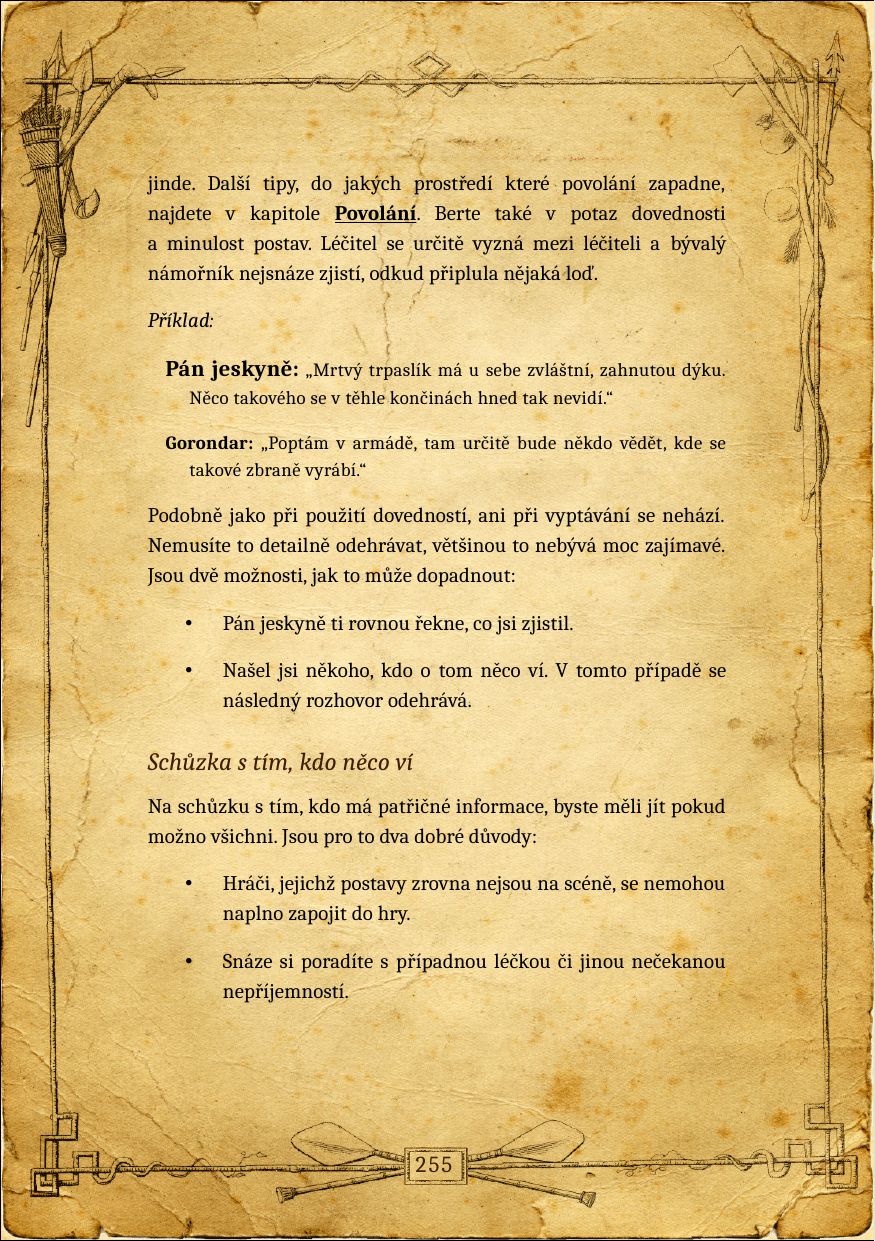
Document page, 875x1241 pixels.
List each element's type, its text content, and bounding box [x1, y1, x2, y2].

picture [1, 1, 874, 1240]
text Podobně jako při použití dovedností, ani při vyptávání se nehází. Nemusíte to detailně odehrávat, většinou to nebývá moc zajímavé. Jsou dvě možnosti, jak to může dopadnout: [148, 504, 726, 588]
list Hráči, jejichž postavy zrovna nejsou na scéně, se nemohou naplno zapojit do hry. [185, 872, 726, 926]
list Našel jsi někoho, kdo o⁠ tom něco ví. V⁠ tomto případě se následný rozhovor odehrává. [185, 659, 726, 713]
text Pán jeskyně: „Mrtvý trpaslík má u⁠ sebe zvláštní, zahnutou dýku. Něco takového se v⁠ těhle končinách hned tak nevidí.“ [165, 357, 726, 409]
subtitle Schůzka s⁠ tím, kdo něco ví [148, 748, 726, 777]
text Na schůzku s⁠ tím, kdo má patřičné informace, byste měli jít pokud možno všichni. Jsou pro to dva dobré důvody: [148, 794, 726, 848]
list Snáze si poradíte s⁠ případnou léčkou či jinou nečekanou nepříjemností. [185, 949, 726, 1003]
list Pán jeskyně ti rovnou řekne, co jsi zjistil. [185, 611, 726, 635]
text Příklad: [148, 309, 726, 333]
text Gorondar: „Poptám v⁠ armádě, tam určitě bude někdo vědět, kde se takové zbraně vyrábí.“ [165, 432, 726, 481]
text jinde. Další tipy, do jakých prostředí které povolání zapadne, najdete v⁠ kapitole Povolání. Berte také v⁠ potaz dovednosti a⁠ minulost postav. Léčitel se určitě vyzná mezi léčiteli a⁠ bývalý námořník nejsnáze zjistí, odkud připlula nějaká loď. [148, 172, 726, 285]
